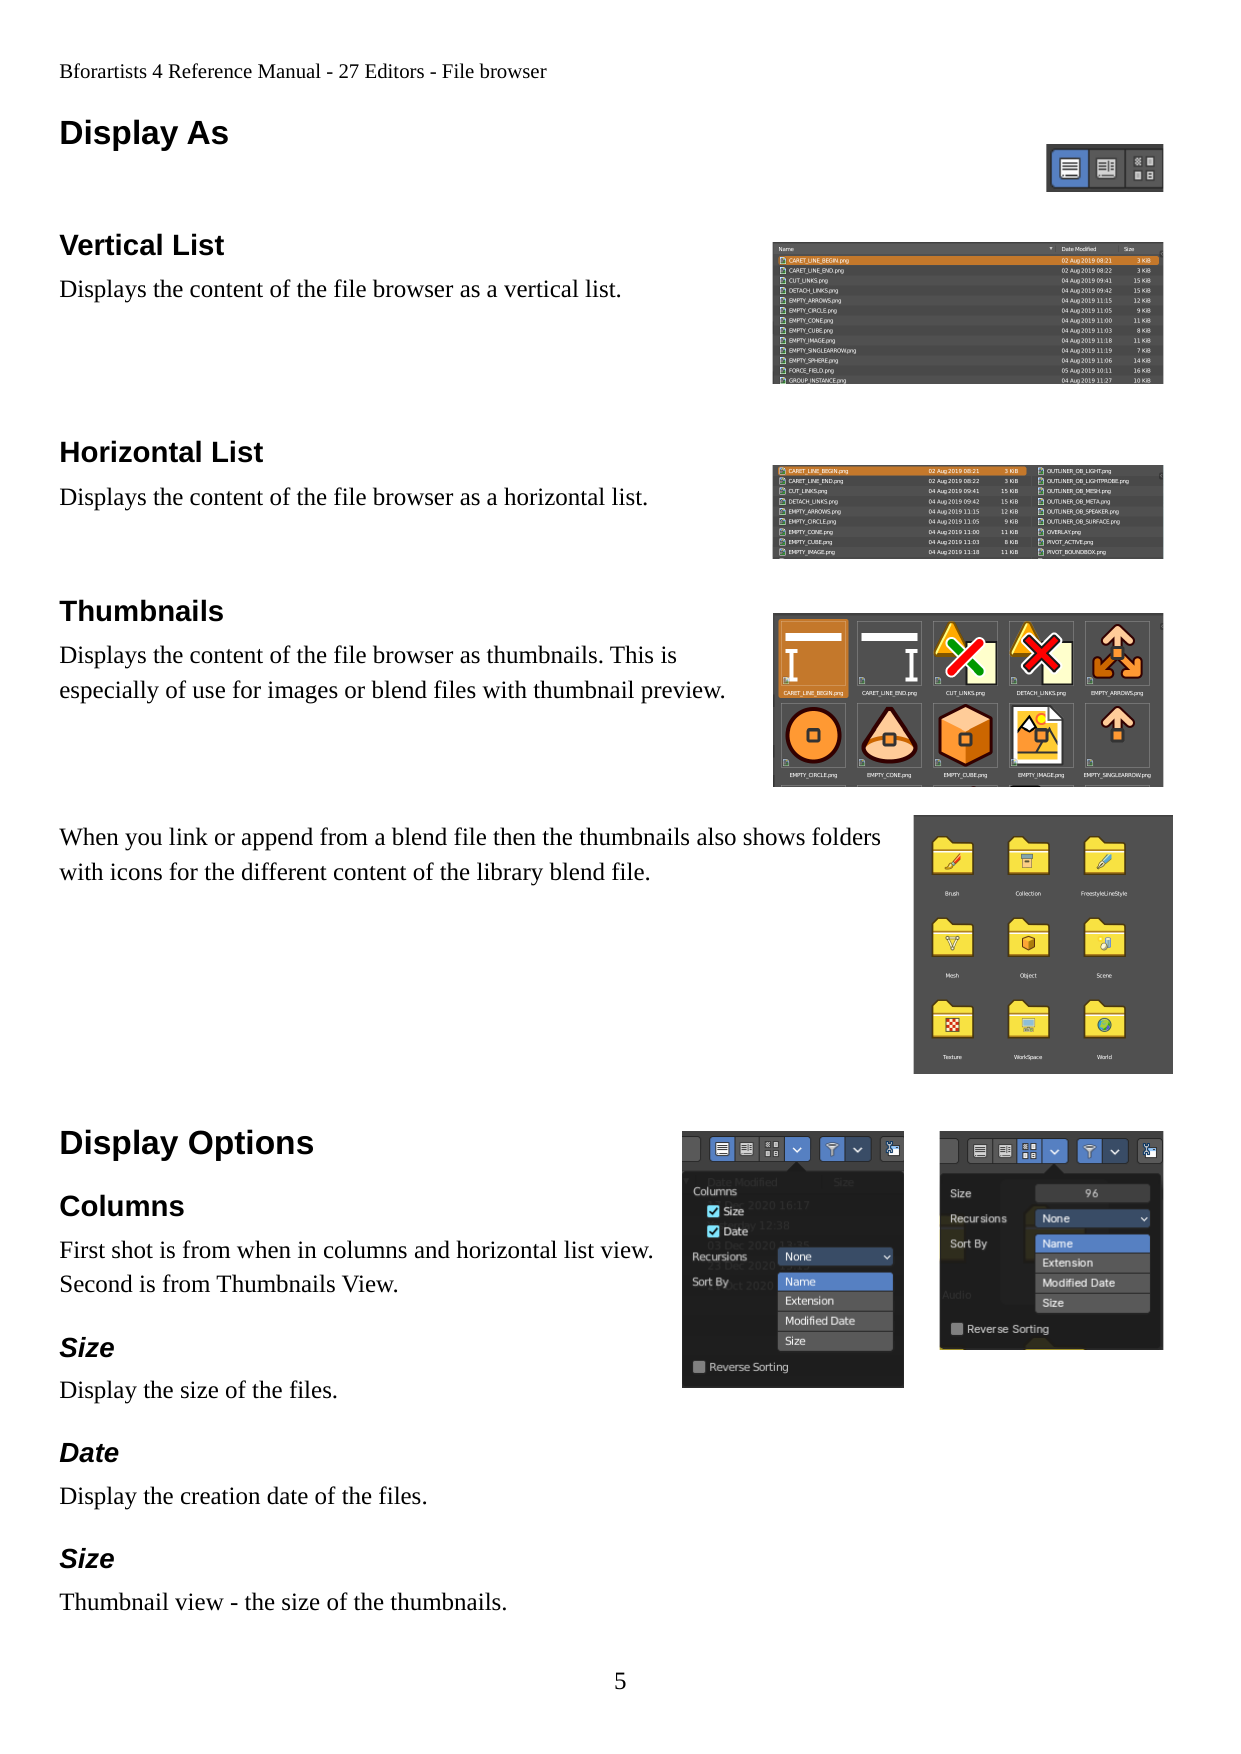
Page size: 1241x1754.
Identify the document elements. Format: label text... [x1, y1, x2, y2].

text When you link or append from a blend file then the thumbnails also shows folders with icons for the different content of the library blend file. [59, 822, 913, 886]
text Displays the content of the file browser as a vertical list. [59, 274, 772, 302]
picture [772, 465, 1164, 559]
text Displays the content of the file browser as a horizontal list. [59, 482, 772, 510]
subtitle Display As [59, 113, 1181, 151]
text First shot is from when in columns and horizontal list view. Second is from Thumbnails View. [59, 1235, 682, 1298]
picture [682, 1131, 904, 1388]
subtitle [904, 1331, 1181, 1363]
subtitle Date [59, 1437, 1181, 1469]
picture [939, 1131, 1164, 1350]
picture [913, 815, 1173, 1074]
subtitle Horizontal List [59, 435, 1181, 469]
picture [1046, 144, 1164, 192]
text Display the size of the files. [59, 1375, 1181, 1404]
subtitle Columns [59, 1189, 682, 1222]
text [904, 1235, 939, 1298]
text Thumbnail view - the size of the thumbnails. [59, 1587, 1181, 1616]
picture [772, 242, 1164, 384]
text Displays the content of the file browser as thumbnails. This is especially of use for images or blend files with thumbnail preview. [59, 641, 773, 704]
subtitle Thumbnails [59, 594, 1181, 628]
text Display the creation date of the files. [59, 1481, 1181, 1510]
subtitle Size [59, 1331, 682, 1363]
picture [773, 613, 1164, 787]
subtitle [1164, 1189, 1181, 1222]
subtitle Display Options [59, 1123, 1181, 1162]
subtitle [904, 1189, 939, 1222]
subtitle Size [59, 1543, 1181, 1575]
subtitle Vertical List [59, 227, 1181, 261]
